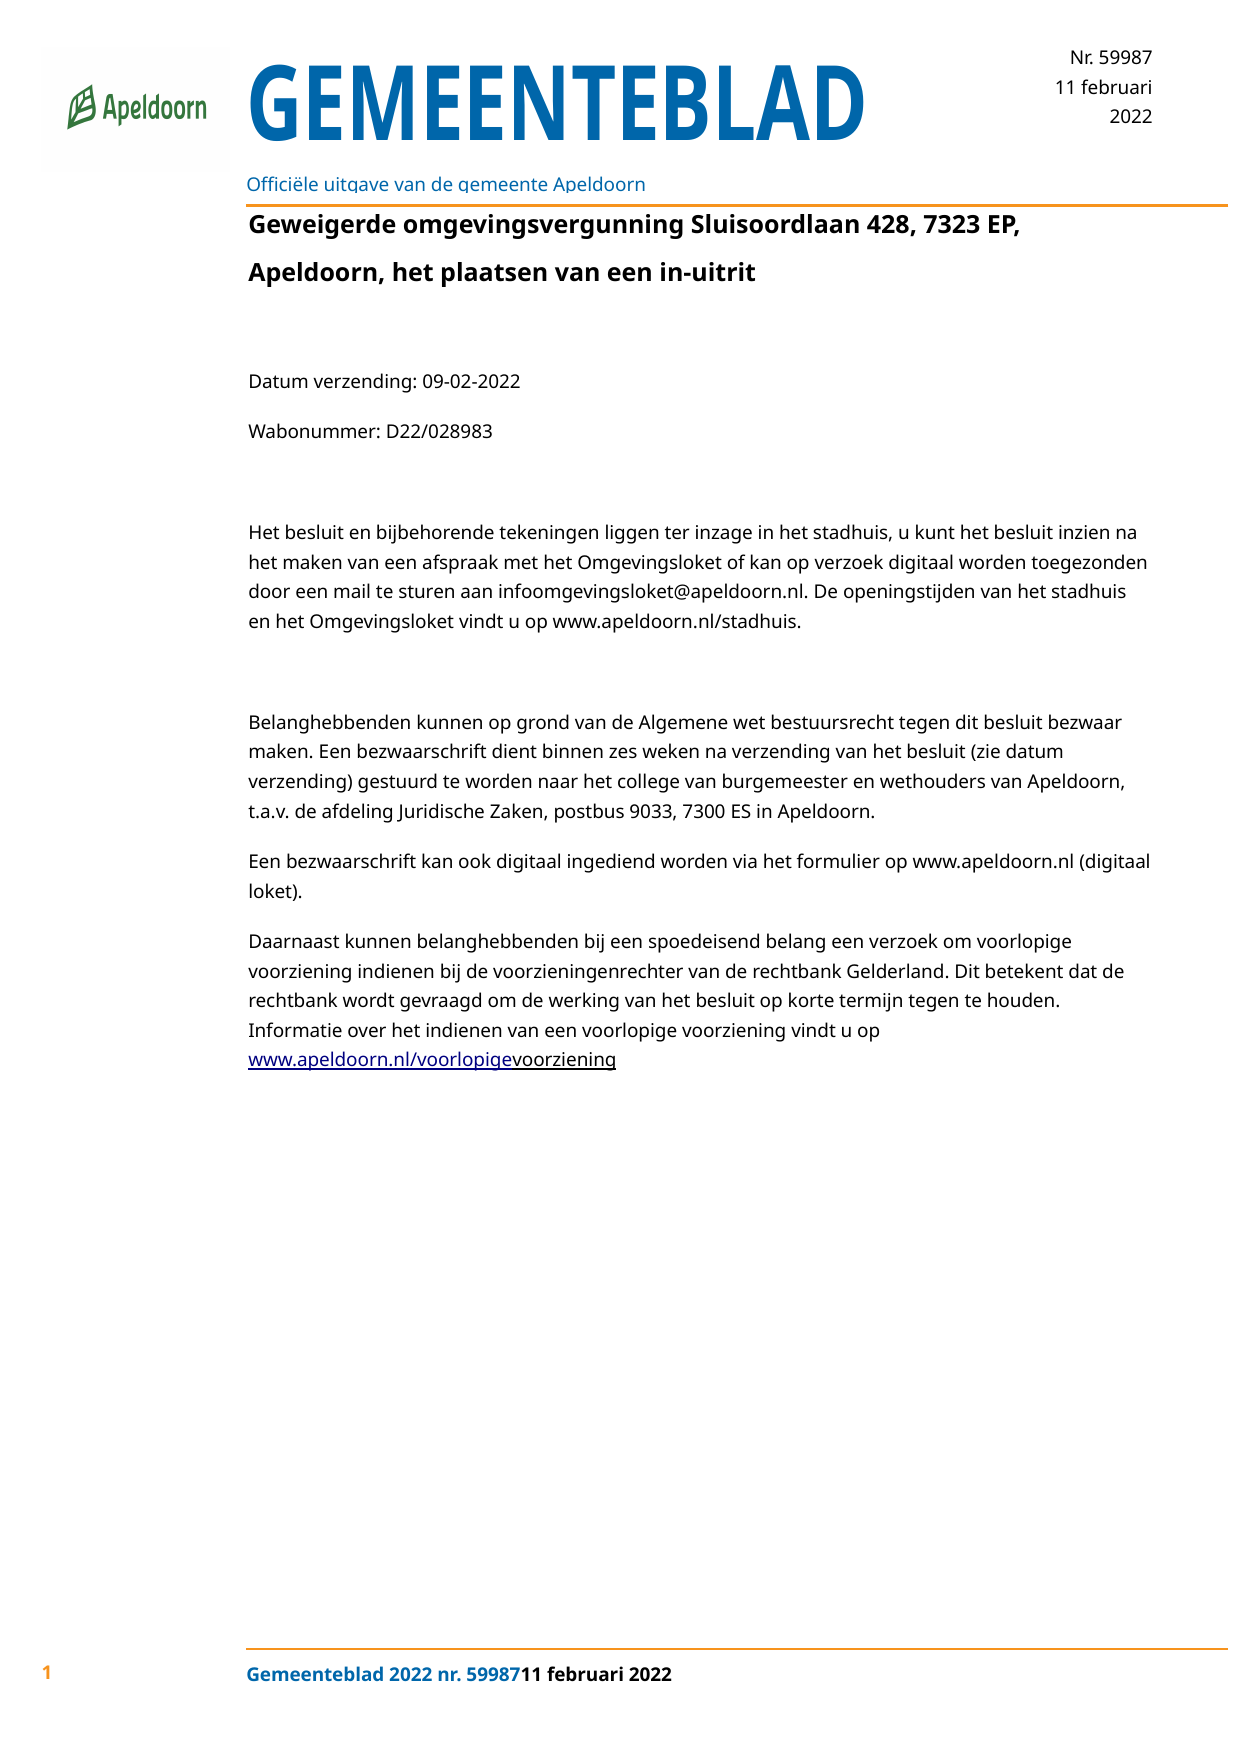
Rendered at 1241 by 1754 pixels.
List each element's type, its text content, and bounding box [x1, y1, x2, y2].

text Datum verzending: 09-02-2022 [248, 368, 1152, 394]
text Daarnaast kunnen belanghebbenden bij een spoedeisend belang een verzoek om voorlopige voorziening indienen bij de voorzieningenrechter van de rechtbank Gelderland. Dit betekent dat de rechtbank wordt gevraagd om de werking van het besluit op korte termijn tegen te houden. Informatie over het indienen van een voorlopige voorziening vindt u op www.apeldoorn.nl/voorlopigevoorziening [248, 928, 1152, 1072]
text Geweigerde omgevingsvergunning Sluisoordlaan 428, 7323 EP, Apeldoorn, het plaatsen van een in-uitrit [248, 207, 1152, 288]
text Belanghebbenden kunnen op grond van de Algemene wet bestuursrecht tegen dit besluit bezwaar maken. Een bezwaarschrift dient binnen zes weken na verzending van het besluit (zie datum verzending) gestuurd te worden naar het college van burgemeester en wethouders van Apeldoorn, t.a.v. de afdeling Juridische Zaken, postbus 9033, 7300 ES in Apeldoorn. [248, 709, 1152, 824]
picture [41, 47, 231, 172]
text Het besluit en bijbehorende tekeningen liggen ter inzage in het stadhuis, u kunt het besluit inzien na het maken van een afspraak met het Omgevingsloket of kan op verzoek digitaal worden toegezonden door een mail te sturen aan infoomgevingsloket@apeldoorn.nl. De openingstijden van het stadhuis en het Omgevingsloket vindt u op www.apeldoorn.nl/stadhuis. [248, 519, 1152, 634]
text Een bezwaarschrift kan ook digitaal ingediend worden via het formulier op www.apeldoorn.nl (digitaal loket). [248, 848, 1152, 904]
text Wabonummer: D22/028983 [248, 419, 1152, 444]
